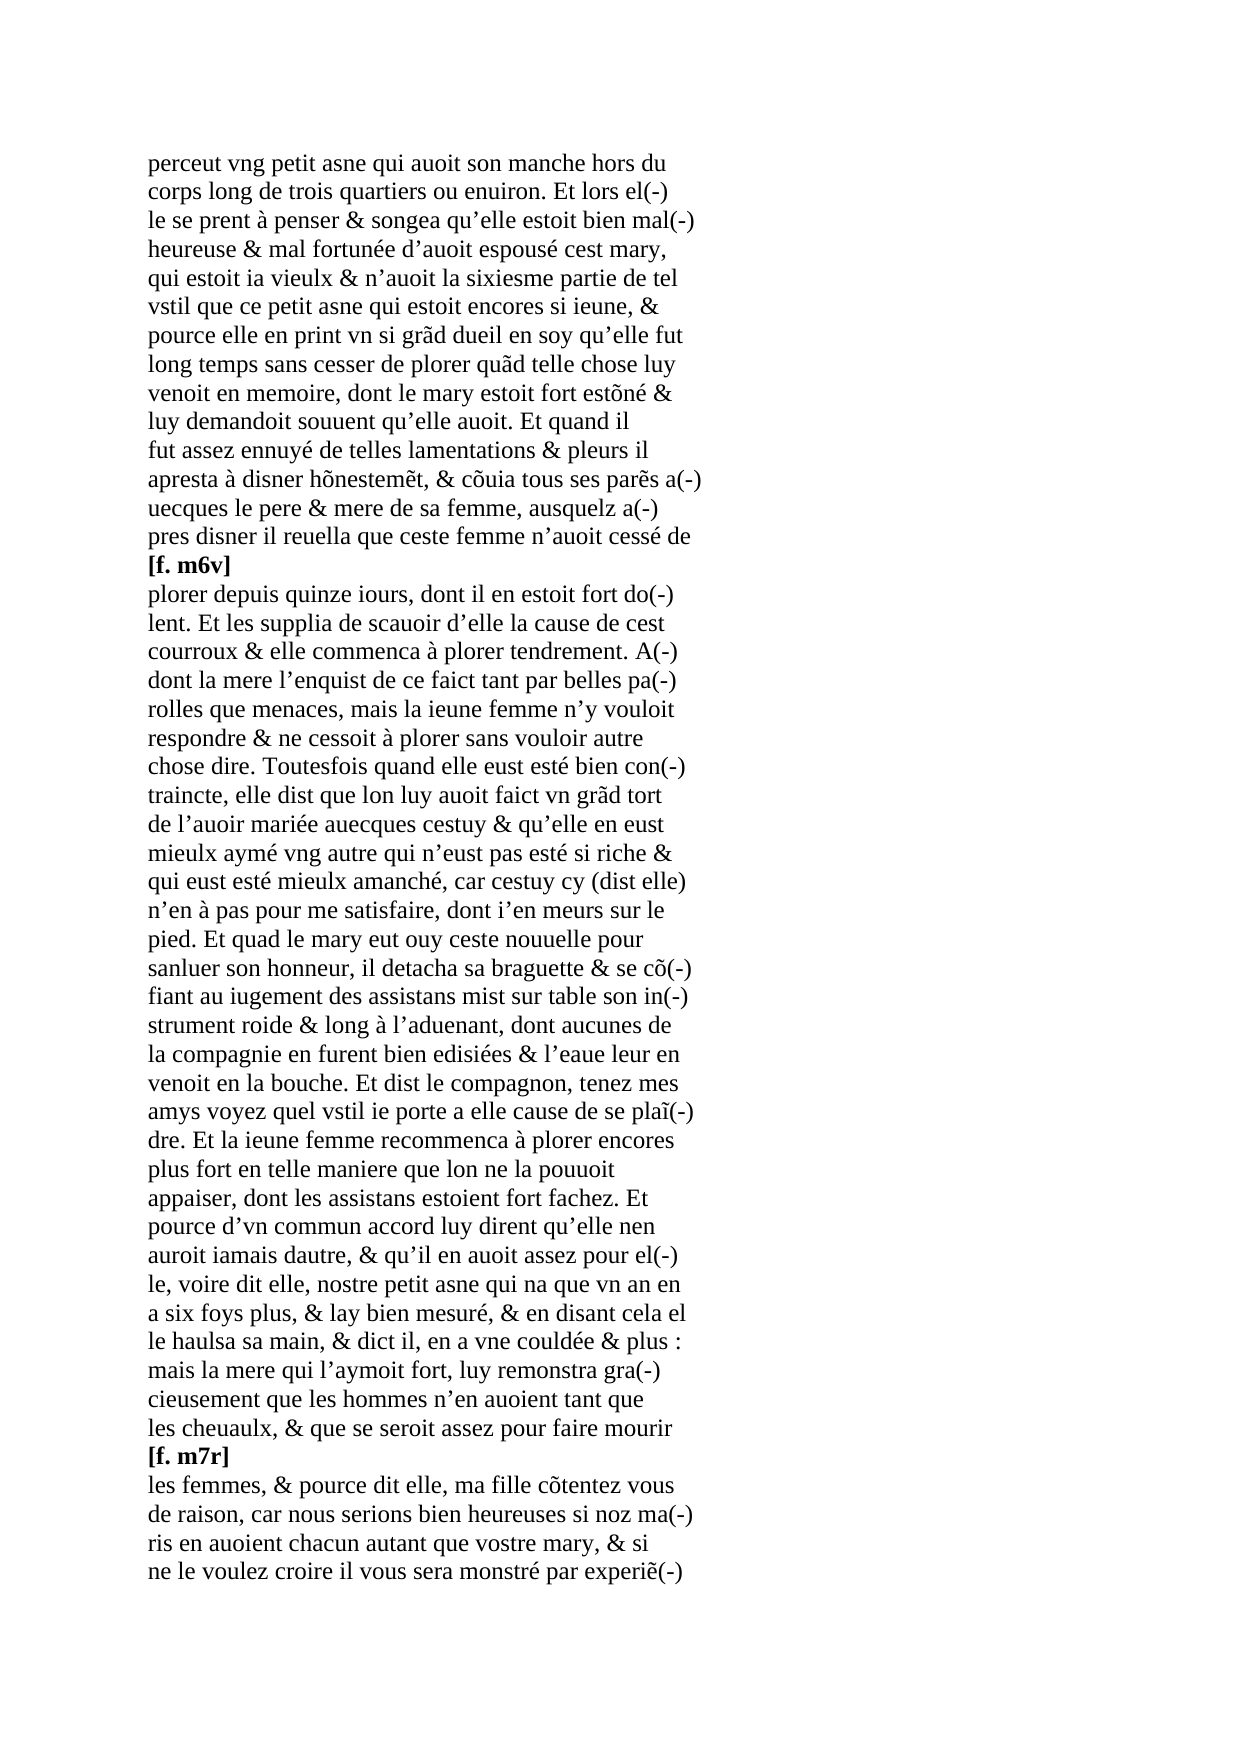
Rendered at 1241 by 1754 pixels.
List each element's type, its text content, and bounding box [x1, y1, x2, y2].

text perceut vng petit asne qui auoit son manche hors du corps long de trois quartiers ou enuiron. Et lors el(-) le se prent à penser & songea qu’elle estoit bien mal(-) heureuse & mal fortunée d’auoit espousé cest mary, qui estoit ia vieulx & n’auoit la sixiesme partie de tel vstil que ce petit asne qui estoit encores si ieune, & pource elle en print vn si grãd dueil en soy qu’elle fut long temps sans cesser de plorer quãd telle chose luy venoit en memoire, dont le mary estoit fort estõné & luy demandoit souuent qu’elle auoit. Et quand il fut assez ennuyé de telles lamentations & pleurs il apresta à disner hõnestemẽt, & cõuia tous ses parẽs a(-) uecques le pere & mere de sa femme, ausquelz a(-) pres disner il reuella que ceste femme n’auoit cessé de [f. m6v] plorer depuis quinze iours, dont il en estoit fort do(-) lent. Et les supplia de scauoir d’elle la cause de cest courroux & elle commenca à plorer tendrement. A(-) dont la mere l’enquist de ce faict tant par belles pa(-) rolles que menaces, mais la ieune femme n’y vouloit respondre & ne cessoit à plorer sans vouloir autre chose dire. Toutesfois quand elle eust esté bien con(-) traincte, elle dist que lon luy auoit faict vn grãd tort de l’auoir mariée auecques cestuy & qu’elle en eust mieulx aymé vng autre qui n’eust pas esté si riche & qui eust esté mieulx amanché, car cestuy cy (dist elle) n’en à pas pour me satisfaire, dont i’en meurs sur le pied. Et quad le mary eut ouy ceste nouuelle pour sanluer son honneur, il detacha sa braguette & se cõ(-) fiant au iugement des assistans mist sur table son in(-) strument roide & long à l’aduenant, dont aucunes de la compagnie en furent bien edisiées & l’eaue leur en venoit en la bouche. Et dist le compagnon, tenez mes amys voyez quel vstil ie porte a elle cause de se plaĩ(-) dre. Et la ieune femme recommenca à plorer encores plus fort en telle maniere que lon ne la pouuoit appaiser, dont les assistans estoient fort fachez. Et pource d’vn commun accord luy dirent qu’elle nen auroit iamais dautre, & qu’il en auoit assez pour el(-) le, voire dit elle, nostre petit asne qui na que vn an en a six foys plus, & lay bien mesuré, & en disant cela el le haulsa sa main, & dict il, en a vne couldée & plus : mais la mere qui l’aymoit fort, luy remonstra gra(-) cieusement que les hommes n’en auoient tant que les cheuaulx, & que se seroit assez pour faire mourir [f. m7r] les femmes, & pource dit elle, ma fille cõtentez vous de raison, car nous serions bien heureuses si noz ma(-) ris en auoient chacun autant que vostre mary, & si ne le voulez croire il vous sera monstré par experiẽ(-) [148, 148, 1093, 1585]
